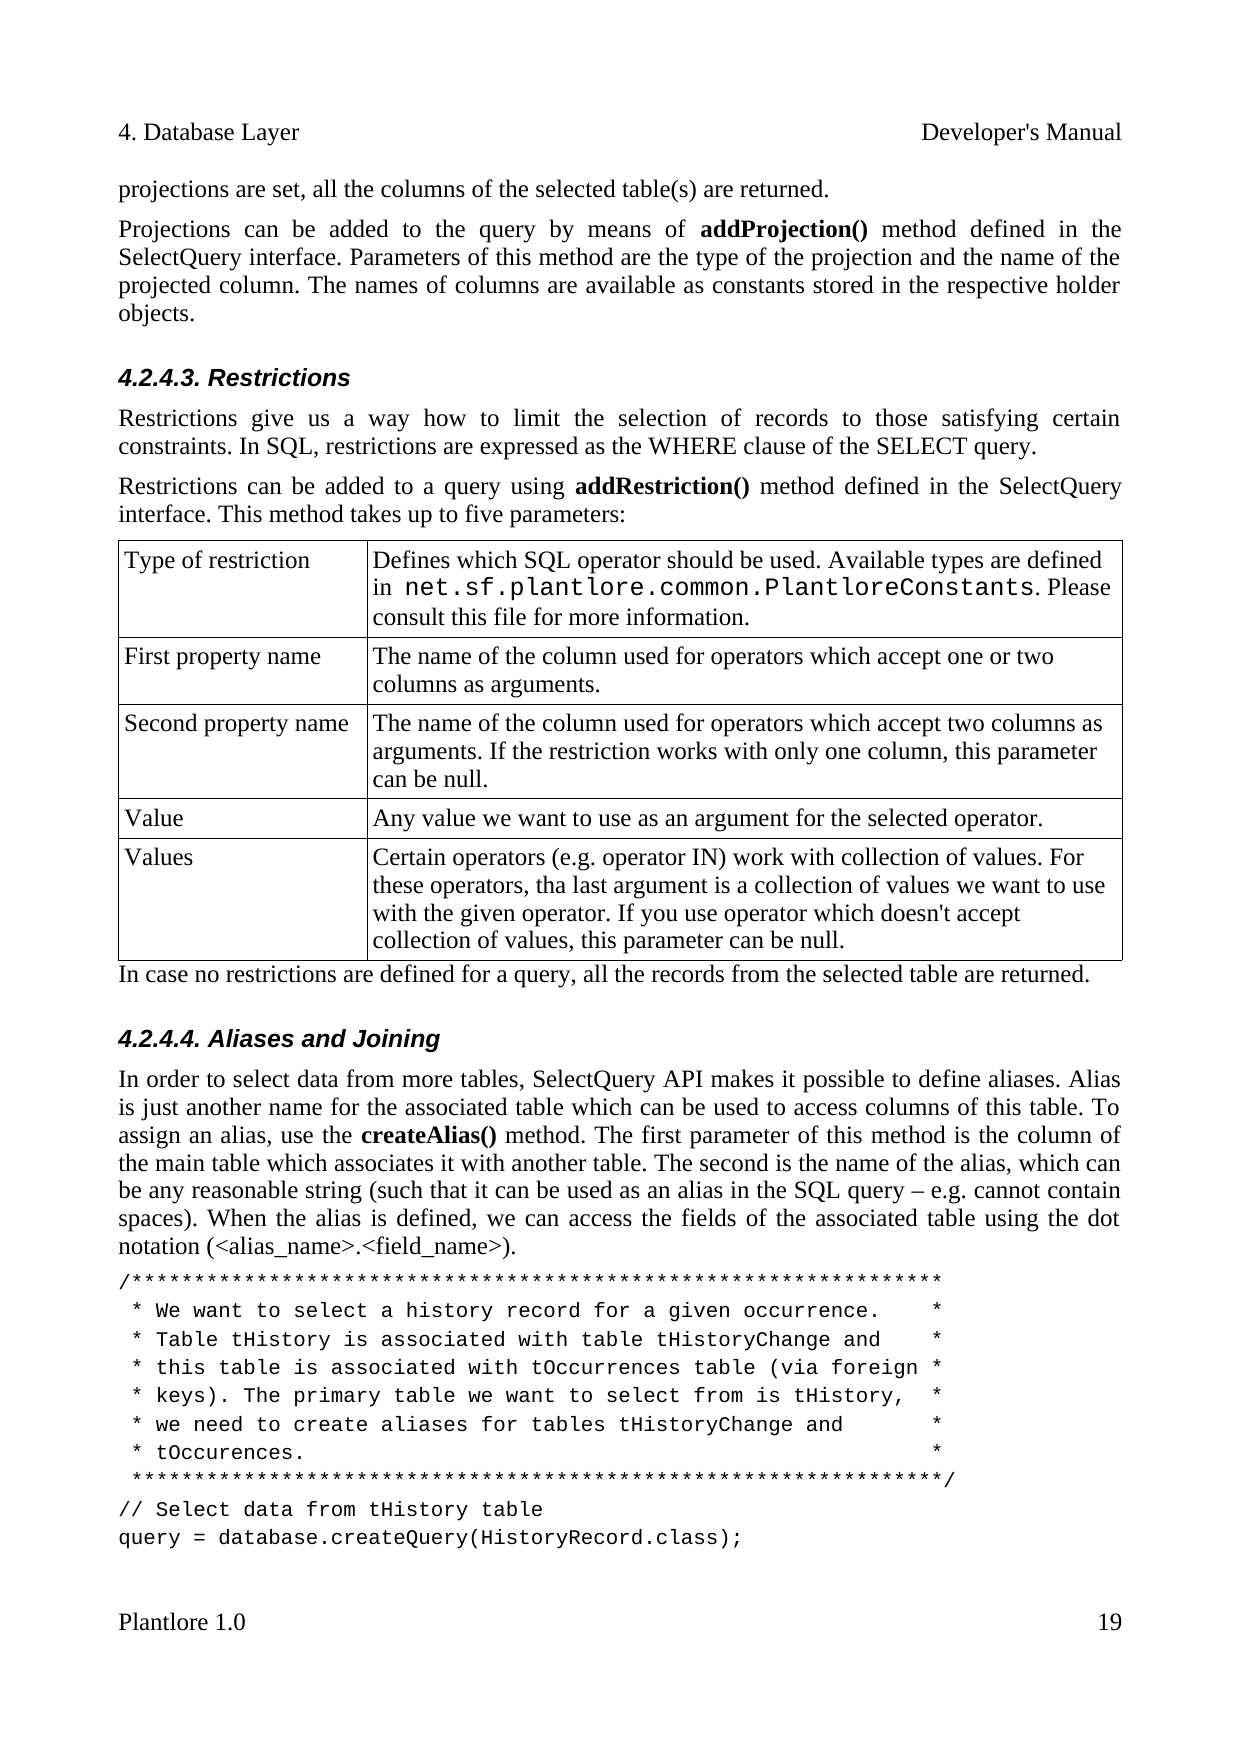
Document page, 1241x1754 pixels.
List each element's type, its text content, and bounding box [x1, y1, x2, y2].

table_cell Values [119, 839, 367, 960]
text Projections can be added to the query by means of addProjection() method defined in the SelectQuery interface. Parameters of this method are the type of the projection and the name of the projected column. The names of columns are available as constants stored in the respective holder objects. [118, 216, 1122, 326]
text Restrictions give us a way how to limit the selection of records to those satisfying certain constraints. In SQL, restrictions are expressed as the WHERE clause of the SELECT query. [118, 404, 1122, 459]
text projections are set, all the columns of the selected table(s) are returned. [118, 175, 1122, 203]
table_header Defines which SQL operator should be used. Available types are defined in net.sf.plantlore.common.PlantloreConstants. Please consult this file for more information. [368, 541, 1122, 637]
text /***************************************************************** [118, 1272, 1122, 1296]
text *****************************************************************/ [118, 1470, 1122, 1494]
text * We want to select a history record for a given occurrence. * [118, 1300, 1122, 1324]
table_cell The name of the column used for operators which accept two columns as arguments. If the restriction works with only one column, this parameter can be null. [368, 705, 1122, 798]
table_header Type of restriction [119, 541, 367, 637]
text Restrictions can be added to a query using addRestriction() method defined in the SelectQuery interface. This method takes up to five parameters: [118, 472, 1122, 527]
text In order to select data from more tables, SelectQuery API makes it possible to define aliases. Alias is just another name for the associated table which can be used to access columns of this table. To assign an alias, use the createAlias() method. The first parameter of this method is the column of the main table which associates it with another table. The second is the name of the alias, which can be any reasonable string (such that it can be used as an alias in the SQL query – e.g. cannot contain spaces). When the alias is defined, we can access the fields of the associated table using the dot notation (<alias_name>.<field_name>). [118, 1066, 1122, 1259]
text query = database.createQuery(HistoryRecord.class); [118, 1527, 1122, 1551]
text In case no restrictions are defined for a query, all the records from the selected table are returned. [118, 961, 1122, 988]
subtitle 4.2.4.4. Aliases and Joining [118, 1025, 1122, 1053]
text * we need to create aliases for tables tHistoryChange and * [118, 1414, 1122, 1437]
text * tOccurences. * [118, 1442, 1122, 1466]
subtitle 4.2.4.3. Restrictions [118, 364, 1122, 392]
table_cell Certain operators (e.g. operator IN) work with collection of values. For these operators, tha last argument is a collection of values we want to use with the given operator. If you use operator which doesn't accept collection of values, this parameter can be null. [368, 839, 1122, 960]
table_cell First property name [119, 638, 367, 704]
text * this table is associated with tOccurrences table (via foreign * [118, 1357, 1122, 1381]
text * Table tHistory is associated with table tHistoryChange and * [118, 1329, 1122, 1352]
table_cell Value [119, 799, 367, 838]
table_cell Second property name [119, 705, 367, 798]
table_cell The name of the column used for operators which accept one or two columns as arguments. [368, 638, 1122, 704]
text * keys). The primary table we want to select from is tHistory, * [118, 1385, 1122, 1409]
text // Select data from tHistory table [118, 1499, 1122, 1522]
table_cell Any value we want to use as an argument for the selected operator. [368, 799, 1122, 838]
